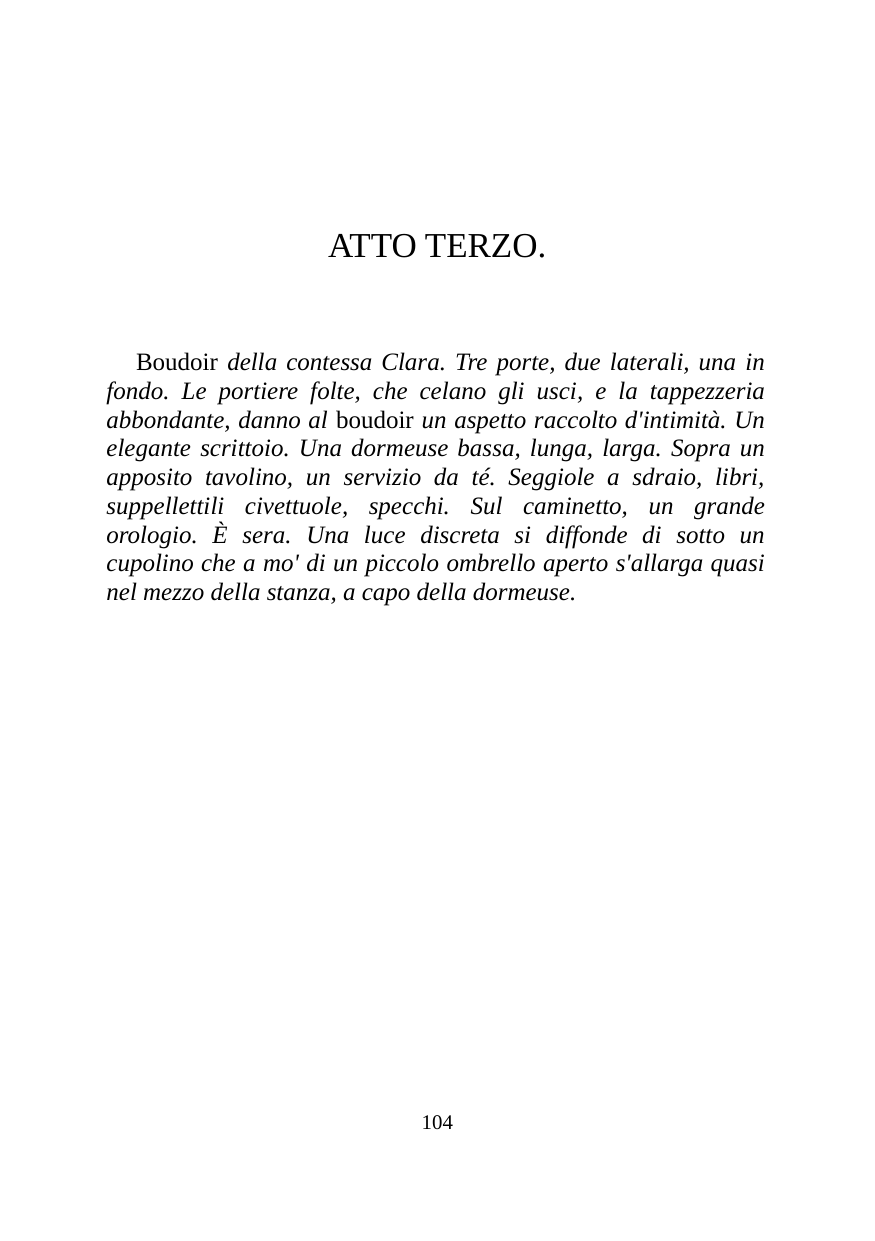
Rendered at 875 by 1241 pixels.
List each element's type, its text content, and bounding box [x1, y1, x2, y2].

text Boudoir della contessa Clara. Tre porte, due laterali, una in fondo. Le portiere folte, che celano gli usci, e la tappezzeria abbondante, danno al boudoir un aspetto raccolto d'intimità. Un elegante scrittoio. Una dormeuse bassa, lunga, larga. Sopra un apposito tavolino, un servizio da té. Seggiole a sdraio, libri, suppellettili civettuole, specchi. Sul caminetto, un grande orologio. È sera. Una luce discreta si diffonde di sotto un cupolino che a mo' di un piccolo ombrello aperto s'allarga quasi nel mezzo della stanza, a capo della dormeuse. [106, 347, 768, 606]
subtitle ATTO TERZO. [106, 224, 768, 264]
